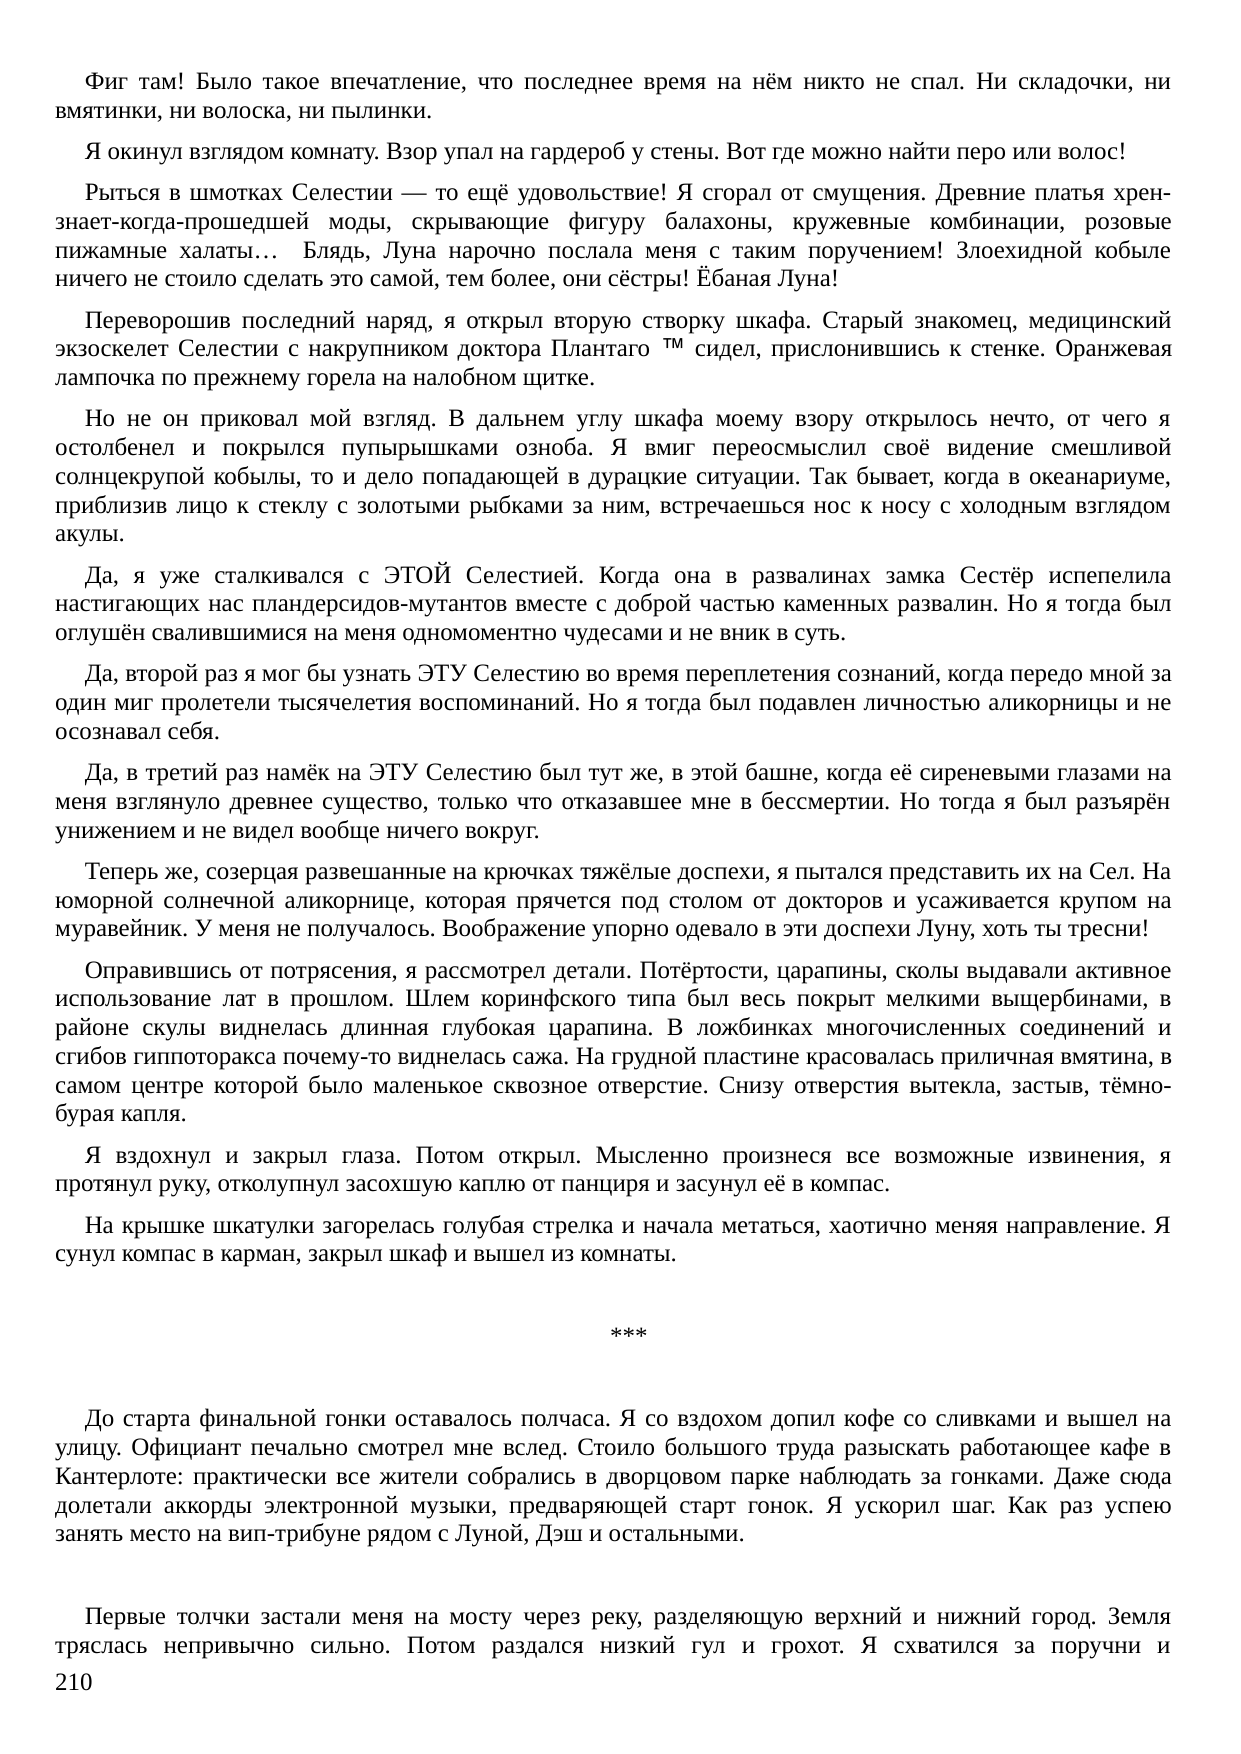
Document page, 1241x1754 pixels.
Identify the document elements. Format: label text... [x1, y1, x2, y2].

text Я вздохнул и закрыл глаза. Потом открыл. Мысленно произнеся все возможные извинения, я протянул руку, отколупнул засохшую каплю от панциря и засунул её в компас. [55, 1140, 1173, 1197]
text Я окинул взглядом комнату. Взор упал на гардероб у стены. Вот где можно найти перо или волос! [55, 136, 1173, 165]
text Да, в третий раз намёк на ЭТУ Селестию был тут же, в этой башне, когда её сиреневыми глазами на меня взглянуло древнее существо, только что отказавшее мне в бессмертии. Но тогда я был разъярён унижением и не видел вообще ничего вокруг. [55, 757, 1173, 843]
text Теперь же, созерцая развешанные на крючках тяжёлые доспехи, я пытался представить их на Сел. На юморной солнечной аликорнице, которая прячется под столом от докторов и усаживается крупом на муравейник. У меня не получалось. Воображение упорно одевало в эти доспехи Луну, хоть ты тресни! [55, 856, 1173, 942]
text Да, я уже сталкивался с ЭТОЙ Селестией. Когда она в развалинах замка Сестёр испепелила настигающих нас пландерсидов-мутантов вместе с доброй частью каменных развалин. Но я тогда был оглушён свалившимися на меня одномоментно чудесами и не вник в суть. [55, 560, 1173, 646]
text *** [55, 1321, 1173, 1350]
text Переворошив последний наряд, я открыл вторую створку шкафа. Старый знакомец, медицинский экзоскелет Селестии с накрупником доктора Плантаго  сидел, прислонившись к стенке. Оранжевая лампочка по прежнему горела на налобном щитке. [55, 305, 1173, 391]
text На крышке шкатулки загорелась голубая стрелка и начала метаться, хаотично меняя направление. Я сунул компас в карман, закрыл шкаф и вышел из комнаты. [55, 1210, 1173, 1267]
text Фиг там! Было такое впечатление, что последнее время на нём никто не спал. Ни складочки, ни вмятинки, ни волоска, ни пылинки. [55, 66, 1173, 123]
text Первые толчки застали меня на мосту через реку, разделяющую верхний и нижний город. Земля тряслась непривычно сильно. Потом раздался низкий гул и грохот. Я схватился за поручни и [55, 1601, 1173, 1658]
text Оправившись от потрясения, я рассмотрел детали. Потёртости, царапины, сколы выдавали активное использование лат в прошлом. Шлем коринфского типа был весь покрыт мелкими выщербинами, в районе скулы виднелась длинная глубокая царапина. В ложбинках многочисленных соединений и сгибов гиппоторакса почему-то виднелась сажа. На грудной пластине красовалась приличная вмятина, в самом центре которой было маленькое сквозное отверстие. Снизу отверстия вытекла, застыв, тёмно-бурая капля. [55, 955, 1173, 1127]
text Но не он приковал мой взгляд. В дальнем углу шкафа моему взору открылось нечто, от чего я остолбенел и покрылся пупырышками озноба. Я вмиг переосмыслил своё видение смешливой солнцекрупой кобылы, то и дело попадающей в дурацкие ситуации. Так бывает, когда в океанариуме, приблизив лицо к стеклу с золотыми рыбками за ним, встречаешься нос к носу с холодным взглядом акулы. [55, 403, 1173, 547]
text Да, второй раз я мог бы узнать ЭТУ Селестию во время переплетения сознаний, когда передо мной за один миг пролетели тысячелетия воспоминаний. Но я тогда был подавлен личностью аликорницы и не осознавал себя. [55, 658, 1173, 745]
text До старта финальной гонки оставалось полчаса. Я со вздохом допил кофе со сливками и вышел на улицу. Официант печально смотрел мне вслед. Стоило большого труда разыскать работающее кафе в Кантерлоте: практически все жители собрались в дворцовом парке наблюдать за гонками. Даже сюда долетали аккорды электронной музыки, предваряющей старт гонок. Я ускорил шаг. Как раз успею занять место на вип-трибуне рядом с Луной, Дэш и остальными. [55, 1403, 1173, 1547]
text Рыться в шмотках Селестии — то ещё удовольствие! Я сгорал от смущения. Древние платья хрен-знает-когда-прошедшей моды, скрывающие фигуру балахоны, кружевные комбинации, розовые пижамные халаты… Блядь, Луна нарочно послала меня с таким поручением! Злоехидной кобыле ничего не стоило сделать это самой, тем более, они сёстры! Ёбаная Луна! [55, 177, 1173, 292]
